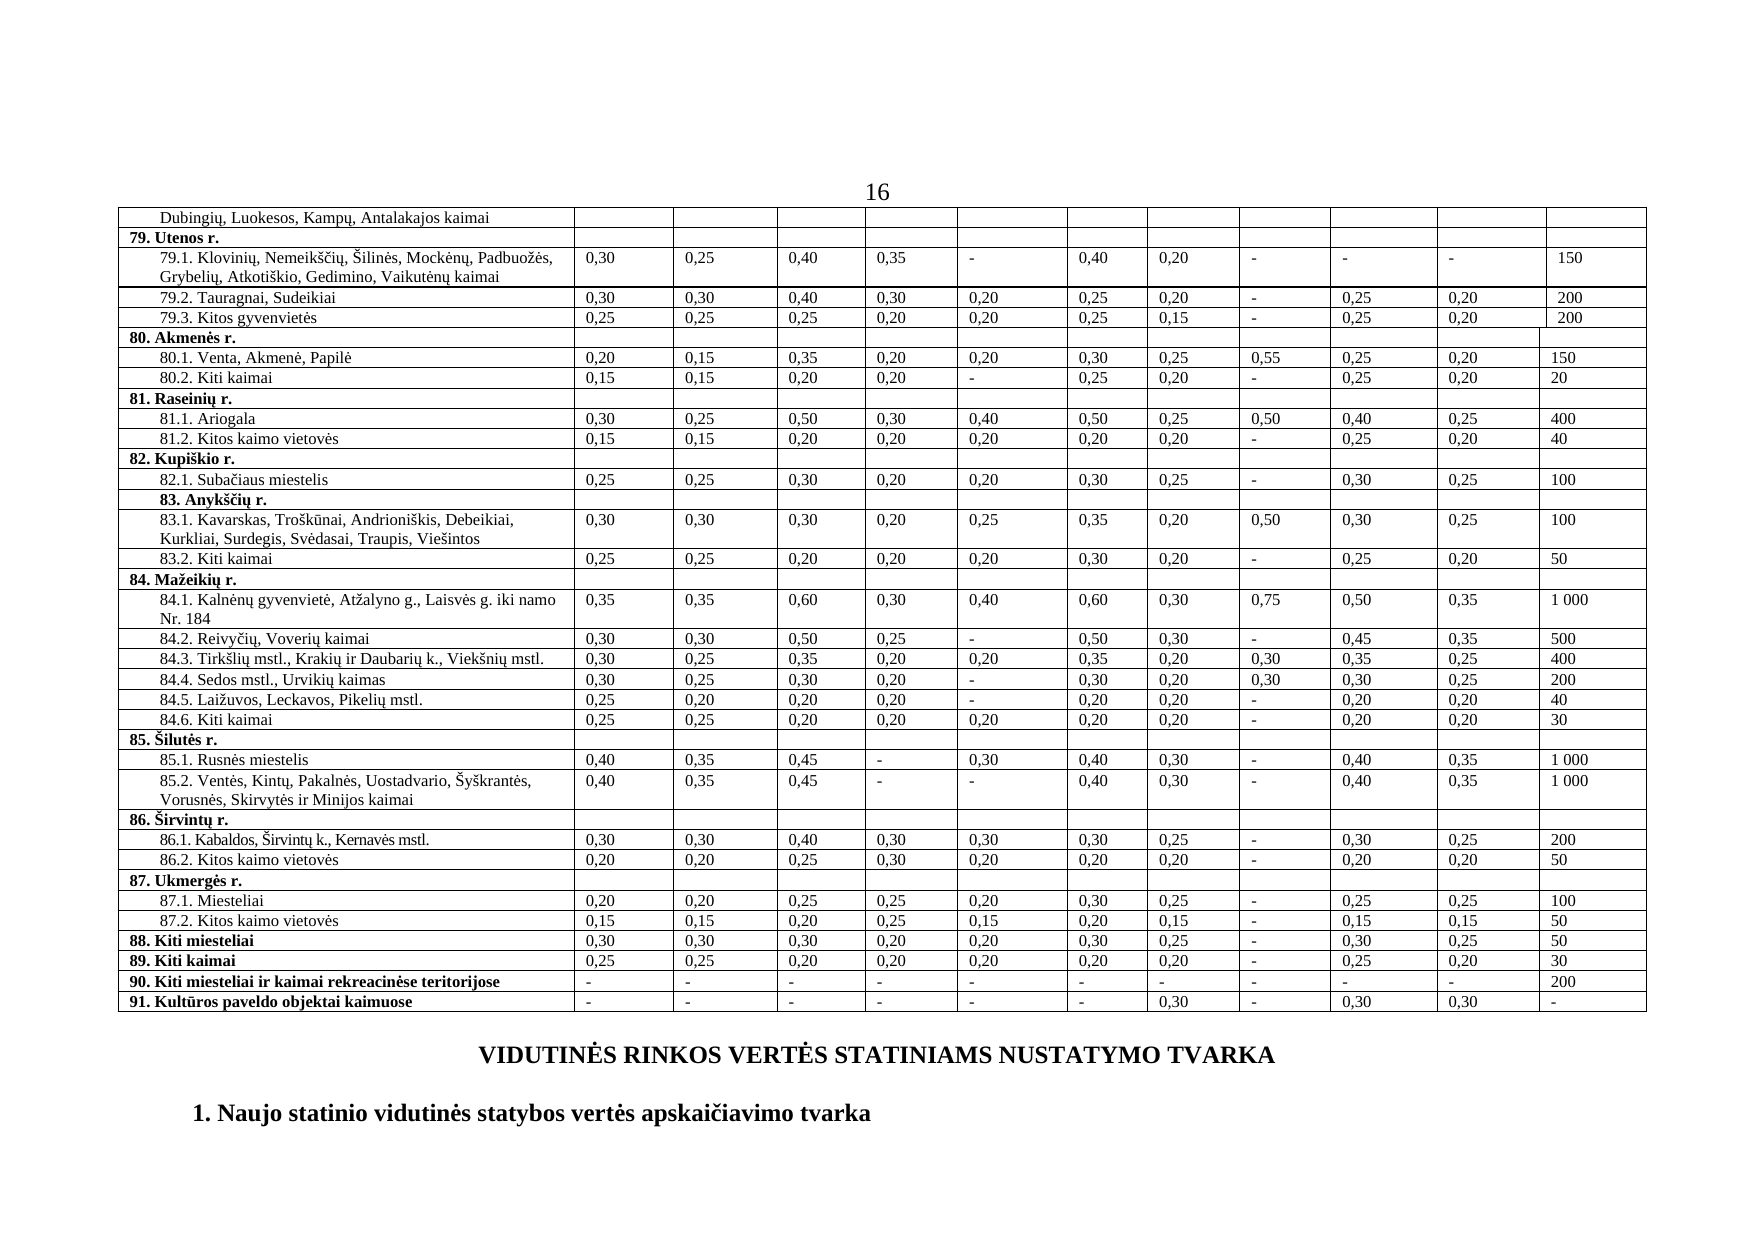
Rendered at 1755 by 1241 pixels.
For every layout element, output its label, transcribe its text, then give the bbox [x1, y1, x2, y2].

table_cell 79. Utenos r. [119, 228, 574, 247]
table_cell [1240, 328, 1330, 347]
table_cell - [958, 248, 1067, 286]
table_cell - [1240, 931, 1330, 950]
table_cell [1331, 389, 1437, 408]
table_cell - [1438, 971, 1539, 991]
table_cell [674, 449, 777, 468]
table_cell [958, 328, 1067, 347]
table_cell 0,30 [1148, 992, 1239, 1011]
table_cell [1647, 668, 1654, 688]
table_cell 87. Ukmergės r. [119, 870, 574, 889]
table_cell [674, 208, 777, 227]
table_cell 0,25 [866, 911, 957, 930]
table_cell 84.2. Reivyčių, Voverių kaimai [119, 629, 574, 648]
table_cell 0,20 [866, 429, 957, 448]
table_cell 0,30 [1068, 669, 1147, 688]
table_cell [1240, 228, 1330, 247]
table_cell 79.1. Klovinių, Nemeikščių, Šilinės, Mockėnų, Padbuožės, Grybelių, Atkotiškio, Gedimino, Vaikutėnų kaimai [119, 248, 574, 286]
table_cell 0,20 [1438, 549, 1539, 568]
table_cell [1438, 730, 1539, 749]
table_cell [866, 870, 957, 889]
table_cell 50 [1540, 850, 1646, 869]
table_cell 0,20 [1068, 429, 1147, 448]
table_cell 0,35 [778, 348, 865, 367]
table_cell [1240, 870, 1330, 889]
table_cell [866, 730, 957, 749]
table_cell [1438, 389, 1539, 408]
table_cell 0,20 [778, 710, 865, 729]
table_cell [674, 870, 777, 889]
text 1. Naujo statinio vidutinės statybos vertės apskaičiavimo tvarka [118, 1098, 1636, 1127]
table_cell 0,20 [1148, 288, 1239, 307]
table_cell 0,20 [778, 549, 865, 568]
table_cell 91. Kultūros paveldo objektai kaimuose [119, 992, 574, 1011]
table_cell 87.2. Kitos kaimo vietovės [119, 911, 574, 930]
table_cell - [1240, 549, 1330, 568]
table_cell 0,25 [674, 951, 777, 970]
table_cell 81.2. Kitos kaimo vietovės [119, 429, 574, 448]
table_cell - [1240, 911, 1330, 930]
table_cell 0,20 [1148, 510, 1239, 548]
table_cell [1647, 769, 1654, 809]
table_cell - [1068, 971, 1147, 991]
table_cell [674, 810, 777, 829]
table_cell 0,30 [778, 669, 865, 688]
table_cell 0,20 [1148, 690, 1239, 709]
table_cell [1148, 449, 1239, 468]
table_cell 0,45 [778, 750, 865, 769]
table_cell [1647, 849, 1654, 869]
table_cell 0,20 [1068, 710, 1147, 729]
table_cell 200 [1547, 288, 1646, 307]
table_cell - [1240, 629, 1330, 648]
table_cell [1647, 207, 1654, 227]
table_cell [1647, 468, 1654, 488]
table_cell 0,35 [866, 248, 957, 286]
table_cell [1647, 648, 1654, 668]
table_cell 0,20 [1331, 710, 1437, 729]
table_cell - [1240, 770, 1330, 809]
table_cell 0,25 [866, 891, 957, 910]
table_cell 100 [1540, 469, 1646, 488]
table_cell 0,20 [1438, 690, 1539, 709]
table_cell 84.1. Kalnėnų gyvenvietė, Atžalyno g., Laisvės g. iki namo Nr. 184 [119, 590, 574, 628]
table_cell 0,50 [1240, 510, 1330, 548]
table_cell [1148, 569, 1239, 588]
table_cell - [1240, 308, 1330, 327]
table_cell [575, 490, 673, 509]
table_cell - [1240, 288, 1330, 307]
table_cell 0,30 [1331, 992, 1437, 1011]
table_cell 0,25 [1331, 368, 1437, 387]
table_cell 0,15 [1148, 308, 1239, 327]
table_cell 0,30 [674, 931, 777, 950]
table_cell 0,20 [1438, 288, 1546, 307]
table_cell [866, 328, 957, 347]
table_cell - [1240, 951, 1330, 970]
table_cell 0,20 [958, 710, 1067, 729]
table_cell 80. Akmenės r. [119, 328, 574, 347]
table_cell [778, 569, 865, 588]
table_cell 0,30 [575, 288, 673, 307]
table_cell 0,30 [778, 469, 865, 488]
table_cell 0,30 [1331, 669, 1437, 688]
table_cell [778, 228, 865, 247]
table_cell [1647, 709, 1654, 729]
table_cell 0,20 [575, 891, 673, 910]
table_cell 0,20 [866, 669, 957, 688]
table_cell 79.3. Kitos gyvenvietės [119, 308, 574, 327]
table_cell 0,20 [778, 429, 865, 448]
table_cell [1331, 449, 1437, 468]
table_cell 0,20 [866, 951, 957, 970]
table_cell - [1240, 830, 1330, 849]
table_cell 0,35 [674, 770, 777, 809]
table_cell - [958, 368, 1067, 387]
table_cell 0,15 [674, 368, 777, 387]
table_cell - [1331, 208, 1437, 227]
table_cell 0,35 [1068, 649, 1147, 668]
table_cell 0,55 [1240, 348, 1330, 367]
table_cell 0,25 [1331, 951, 1437, 970]
table_cell 79.2. Tauragnai, Sudeikiai [119, 288, 574, 307]
table_cell 0,50 [1068, 409, 1147, 428]
table_cell 0,20 [1148, 669, 1239, 688]
table_cell [958, 449, 1067, 468]
table_cell 84.4. Sedos mstl., Urvikių kaimas [119, 669, 574, 688]
table_cell [866, 389, 957, 408]
table_cell [1647, 568, 1654, 588]
table_cell 0,20 [778, 690, 865, 709]
table_cell [575, 328, 673, 347]
table_cell [1148, 870, 1239, 889]
table_cell [1647, 247, 1654, 286]
table_cell 0,30 [1068, 469, 1147, 488]
table_cell 0,20 [866, 510, 957, 548]
table_cell 86.2. Kitos kaimo vietovės [119, 850, 574, 869]
table_cell [866, 490, 957, 509]
table_cell 0,20 [1438, 368, 1539, 387]
table_cell [778, 870, 865, 889]
table_cell [575, 449, 673, 468]
table_cell 0,35 [1438, 590, 1539, 628]
table_cell 0,20 [575, 850, 673, 869]
table_cell [1647, 428, 1654, 448]
table_cell 0,35 [674, 750, 777, 769]
table_cell 0,40 [1331, 409, 1437, 428]
table_cell 30 [1540, 951, 1646, 970]
table_cell 0,20 [958, 951, 1067, 970]
table_cell - [1240, 710, 1330, 729]
table_cell [1647, 388, 1654, 408]
table_cell 0,30 [1148, 770, 1239, 809]
table_cell 0,40 [1068, 770, 1147, 809]
table_cell - [1240, 469, 1330, 488]
table_cell [1540, 810, 1646, 829]
table_cell 400 [1540, 649, 1646, 668]
table_cell [1148, 228, 1239, 247]
table_cell 0,50 [1068, 629, 1147, 648]
table_cell 0,25 [674, 248, 777, 286]
table_cell 0,30 [866, 409, 957, 428]
table_cell [1331, 870, 1437, 889]
table_cell [575, 730, 673, 749]
table_cell [1331, 490, 1437, 509]
table_cell 1 000 [1540, 590, 1646, 628]
table_cell 0,40 [575, 750, 673, 769]
table_cell 0,45 [1331, 629, 1437, 648]
table_cell [575, 810, 673, 829]
table_cell [1647, 489, 1654, 509]
table_cell 0,20 [1068, 690, 1147, 709]
table_cell - [1240, 850, 1330, 869]
table_cell [1647, 829, 1654, 849]
table_cell [1547, 208, 1646, 227]
table_cell 0,50 [778, 629, 865, 648]
table_cell 80.1. Venta, Akmenė, Papilė [119, 348, 574, 367]
table_cell 0,30 [1331, 510, 1437, 548]
table_cell [1647, 408, 1654, 428]
table_cell 100 [1540, 891, 1646, 910]
table_cell 0,30 [866, 590, 957, 628]
table_cell 0,20 [1148, 429, 1239, 448]
table_cell 0,20 [1148, 368, 1239, 387]
table_cell [1240, 449, 1330, 468]
table_cell 0,25 [1331, 429, 1437, 448]
table_cell [1331, 810, 1437, 829]
table_cell [1331, 569, 1437, 588]
table_cell [778, 810, 865, 829]
table_cell 82.1. Subačiaus miestelis [119, 469, 574, 488]
table_cell [1647, 890, 1654, 910]
table_cell 0,25 [575, 690, 673, 709]
table_cell [575, 389, 673, 408]
table_cell 0,15 [575, 429, 673, 448]
table_cell 0,45 [778, 770, 865, 809]
table_cell [1647, 628, 1654, 648]
table_cell 83.2. Kiti kaimai [119, 549, 574, 568]
table_cell 1 000 [1540, 750, 1646, 769]
table_cell - [866, 992, 957, 1011]
table_cell [1068, 730, 1147, 749]
table_cell 83.1. Kavarskas, Troškūnai, Andrioniškis, Debeikiai, Kurkliai, Surdegis, Svėdasai, Traupis, Viešintos [119, 510, 574, 548]
table_cell 0,30 [674, 288, 777, 307]
table_cell - [1068, 992, 1147, 1011]
table_cell 0,15 [674, 348, 777, 367]
table_cell 0,20 [1148, 951, 1239, 970]
table_cell 0,20 [958, 348, 1067, 367]
table_cell - [1240, 208, 1330, 227]
table_cell 86.1. Kabaldos, Širvintų k., Kernavės mstl. [119, 830, 574, 849]
table_cell 0,20 [958, 429, 1067, 448]
table_cell - [1240, 750, 1330, 769]
table_cell [1240, 569, 1330, 588]
table_cell 0,20 [1148, 248, 1239, 286]
table_cell 81. Raseinių r. [119, 389, 574, 408]
table_cell 0,20 [1148, 850, 1239, 869]
table_cell 200 [1540, 971, 1646, 991]
text VIDUTINĖS RINKOS VERTĖS STATINIAMS NUSTATYMO TVARKA [118, 1041, 1636, 1069]
table_cell [866, 569, 957, 588]
table_cell 40 [1540, 690, 1646, 709]
table_cell 80.2. Kiti kaimai [119, 368, 574, 387]
table_cell - [958, 971, 1067, 991]
table_cell [1647, 448, 1654, 468]
table_cell 50 [1540, 549, 1646, 568]
table_cell 0,40 [778, 248, 865, 286]
table_cell 0,25 [778, 850, 865, 869]
table_cell [778, 730, 865, 749]
table_cell 0,35 [575, 590, 673, 628]
table_cell [958, 208, 1067, 227]
table_cell 0,25 [1438, 649, 1539, 668]
table_cell 0,50 [1331, 590, 1437, 628]
table_cell - [958, 690, 1067, 709]
table_cell 0,50 [1240, 409, 1330, 428]
table_cell - [866, 770, 957, 809]
table_cell 0,25 [1148, 931, 1239, 950]
table_cell 0,35 [778, 649, 865, 668]
table_cell 0,25 [1438, 510, 1539, 548]
table_cell [866, 810, 957, 829]
table_cell 30 [1540, 710, 1646, 729]
table_cell 0,20 [866, 931, 957, 950]
table_cell [1068, 490, 1147, 509]
table_cell - [958, 770, 1067, 809]
table_cell [778, 449, 865, 468]
table_cell [1068, 328, 1147, 347]
table_cell 0,15 [674, 911, 777, 930]
table_cell [1647, 910, 1654, 930]
table_cell - [866, 971, 957, 991]
table_cell 0,25 [674, 549, 777, 568]
table_cell 0,30 [1068, 830, 1147, 849]
table_cell - [1331, 248, 1437, 286]
table_cell 0,25 [674, 649, 777, 668]
table_cell 0,35 [1438, 770, 1539, 809]
table_cell [1647, 689, 1654, 709]
table_cell 0,25 [1331, 308, 1437, 327]
table_cell [1647, 286, 1654, 307]
table_cell - [1240, 971, 1330, 991]
table_cell [1240, 730, 1330, 749]
table_cell - [1148, 971, 1239, 991]
table_cell - [1438, 208, 1546, 227]
table_cell - [575, 992, 673, 1011]
table_cell 0,25 [1438, 409, 1539, 428]
table_cell [1647, 970, 1654, 991]
table_cell 0,25 [1438, 931, 1539, 950]
table_cell 0,25 [575, 710, 673, 729]
table_cell 0,30 [866, 288, 957, 307]
table_cell 0,20 [1068, 951, 1147, 970]
table_cell [958, 490, 1067, 509]
table_cell [1148, 490, 1239, 509]
table_cell [1068, 810, 1147, 829]
table_cell 0,20 [866, 549, 957, 568]
table_cell 0,30 [1148, 750, 1239, 769]
table_cell [1540, 870, 1646, 889]
table_cell 200 [1540, 830, 1646, 849]
table_cell 150 [1540, 348, 1646, 367]
table_cell - [674, 971, 777, 991]
table_cell [1331, 730, 1437, 749]
table_cell [575, 569, 673, 588]
table_cell 0,20 [1331, 690, 1437, 709]
table_cell [674, 569, 777, 588]
table_cell 0,20 [958, 288, 1067, 307]
table_cell 85.1. Rusnės miestelis [119, 750, 574, 769]
table_cell - [1240, 368, 1330, 387]
table_cell 0,25 [674, 710, 777, 729]
table_cell 0,20 [958, 549, 1067, 568]
table_cell 0,15 [958, 911, 1067, 930]
table_cell [1540, 328, 1646, 347]
table_cell [674, 328, 777, 347]
table_cell [1331, 228, 1437, 247]
table_cell 0,20 [674, 891, 777, 910]
table_cell 0,20 [1438, 850, 1539, 869]
table_cell 88. Kiti miesteliai [119, 931, 574, 950]
table_cell 0,30 [1331, 469, 1437, 488]
table_cell 0,15 [575, 368, 673, 387]
table_cell [1068, 228, 1147, 247]
table_cell 0,40 [778, 830, 865, 849]
table_cell [1438, 449, 1539, 468]
table_cell [958, 870, 1067, 889]
table_cell [1331, 328, 1437, 347]
table_cell 84.6. Kiti kaimai [119, 710, 574, 729]
table_cell 0,20 [866, 348, 957, 367]
table_cell 0,25 [1068, 368, 1147, 387]
table_cell 0,20 [1438, 308, 1546, 327]
table_cell 0,30 [1068, 348, 1147, 367]
table_cell [1148, 810, 1239, 829]
table_cell [1647, 589, 1654, 628]
table_cell 0,25 [1148, 348, 1239, 367]
table_cell [1647, 749, 1654, 769]
table_cell 0,40 [958, 409, 1067, 428]
table_cell [1068, 449, 1147, 468]
table_cell - [866, 750, 957, 769]
table_cell [1647, 367, 1654, 387]
table_cell 0,25 [778, 891, 865, 910]
table_cell [1240, 389, 1330, 408]
table_cell 0,20 [778, 911, 865, 930]
table_cell 0,35 [1438, 629, 1539, 648]
table_cell 0,20 [778, 951, 865, 970]
table_cell 0,75 [1240, 590, 1330, 628]
table_cell 400 [1540, 409, 1646, 428]
table_cell [674, 389, 777, 408]
table_cell 0,30 [1068, 931, 1147, 950]
table_cell [778, 490, 865, 509]
table_cell - [1240, 429, 1330, 448]
table_cell 200 [1547, 308, 1646, 327]
table_cell 0,25 [1438, 669, 1539, 688]
table_cell [674, 730, 777, 749]
table_cell 84. Mažeikių r. [119, 569, 574, 588]
table_cell 0,35 [1438, 750, 1539, 769]
table_cell 87.1. Miesteliai [119, 891, 574, 910]
table_cell [1068, 569, 1147, 588]
table_cell 0,25 [866, 629, 957, 648]
table_cell [1540, 389, 1646, 408]
table_cell 0,30 [958, 750, 1067, 769]
table_cell 0,20 [1148, 649, 1239, 668]
table_cell 0,30 [575, 931, 673, 950]
table_cell 500 [1540, 629, 1646, 648]
table_cell [1148, 730, 1239, 749]
table_cell 0,30 [1331, 931, 1437, 950]
table_cell - [1331, 971, 1437, 991]
table_cell [1540, 569, 1646, 588]
table_cell [958, 810, 1067, 829]
table_cell 81.1. Ariogala [119, 409, 574, 428]
table_cell 0,25 [1148, 830, 1239, 849]
table_cell [1647, 227, 1654, 247]
table_cell 89. Kiti kaimai [119, 951, 574, 970]
table_cell [1068, 389, 1147, 408]
table_cell [1647, 347, 1654, 367]
table_cell 0,25 [1438, 830, 1539, 849]
table_cell [1647, 809, 1654, 829]
table_cell [1540, 730, 1646, 749]
table_cell 0,25 [575, 951, 673, 970]
table_cell 0,30 [1068, 549, 1147, 568]
table_cell 50 [1540, 911, 1646, 930]
table_cell 40 [1540, 429, 1646, 448]
table_cell 0,20 [866, 469, 957, 488]
table_cell 0,40 [1331, 750, 1437, 769]
table_cell 0,20 [1438, 429, 1539, 448]
table_cell - [1240, 891, 1330, 910]
table_cell 0,30 [575, 669, 673, 688]
table_cell 0,25 [1331, 288, 1437, 307]
table_cell 82. Kupiškio r. [119, 449, 574, 468]
table_cell [1647, 729, 1654, 749]
table_cell [1647, 869, 1654, 889]
table_cell 0,30 [1068, 891, 1147, 910]
table_cell [575, 228, 673, 247]
table_cell 85.2. Ventės, Kintų, Pakalnės, Uostadvario, Šyškrantės, Vorusnės, Skirvytės ir Minijos kaimai [119, 770, 574, 809]
table_cell [1438, 870, 1539, 889]
table_cell 0,25 [958, 510, 1067, 548]
table_cell 86. Širvintų r. [119, 810, 574, 829]
table_cell 0,30 [1148, 590, 1239, 628]
table_cell 0,25 [575, 469, 673, 488]
table_cell Dubingių, Luokesos, Kampų, Antalakajos kaimai [119, 208, 574, 227]
table_cell [1647, 509, 1654, 548]
table_cell 0,25 [1331, 348, 1437, 367]
table_cell - [958, 992, 1067, 1011]
table_cell 0,20 [958, 850, 1067, 869]
table_cell 0,30 [674, 629, 777, 648]
table_cell 0,30 [958, 830, 1067, 849]
table_cell 0,60 [778, 590, 865, 628]
table_cell [674, 228, 777, 247]
table_cell 0,25 [575, 549, 673, 568]
table_cell 0,30 [778, 931, 865, 950]
table_cell - [674, 992, 777, 1011]
table_cell 0,20 [1068, 850, 1147, 869]
table_cell 0,20 [958, 891, 1067, 910]
table_cell 200 [1540, 669, 1646, 688]
table_cell 0,35 [674, 590, 777, 628]
table_cell 0,30 [674, 830, 777, 849]
table_cell [1438, 810, 1539, 829]
table_cell 0,25 [674, 308, 777, 327]
table_cell 0,40 [575, 770, 673, 809]
table_cell 0,20 [958, 308, 1067, 327]
table_cell 0,20 [674, 850, 777, 869]
table_cell - [1240, 992, 1330, 1011]
table_cell 0,30 [575, 629, 673, 648]
table_cell 0,60 [1068, 590, 1147, 628]
table_cell 83. Anykščių r. [119, 490, 574, 509]
table_cell 0,30 [1240, 649, 1330, 668]
table_cell [575, 208, 673, 227]
table_cell 0,20 [575, 348, 673, 367]
table_cell 0,25 [1148, 469, 1239, 488]
table_cell [1647, 548, 1654, 568]
table_cell 0,30 [1148, 629, 1239, 648]
table_cell 0,30 [575, 649, 673, 668]
table_cell 0,40 [1068, 248, 1147, 286]
table_cell [778, 328, 865, 347]
table_cell 1 000 [1540, 770, 1646, 809]
table_cell 0,30 [575, 409, 673, 428]
table_cell [778, 208, 865, 227]
table_cell 20 [1540, 368, 1646, 387]
table_cell 0,20 [1438, 951, 1539, 970]
table_cell [958, 730, 1067, 749]
table_cell 0,20 [866, 649, 957, 668]
table_cell 0,25 [674, 669, 777, 688]
table_cell 0,20 [958, 931, 1067, 950]
table_cell 0,15 [575, 911, 673, 930]
table_cell [1438, 490, 1539, 509]
table_cell 0,35 [1331, 649, 1437, 668]
table_cell 0,35 [1068, 510, 1147, 548]
table_cell 0,25 [1438, 469, 1539, 488]
table_cell [1647, 930, 1654, 950]
table_cell 50 [1540, 931, 1646, 950]
table_cell 0,30 [866, 830, 957, 849]
table_cell 0,40 [958, 590, 1067, 628]
table_cell [1148, 328, 1239, 347]
table_cell 0,25 [778, 308, 865, 327]
table_cell 0,15 [1331, 911, 1437, 930]
table_cell - [1240, 248, 1330, 286]
table_cell 0,30 [575, 510, 673, 548]
table_cell [1647, 950, 1654, 970]
table_cell 0,50 [778, 409, 865, 428]
table_cell 150 [1547, 248, 1646, 286]
table_cell - [958, 669, 1067, 688]
table_cell 84.5. Laižuvos, Leckavos, Pikelių mstl. [119, 690, 574, 709]
table_cell - [1240, 690, 1330, 709]
table_cell 0,25 [674, 409, 777, 428]
table_cell [1148, 389, 1239, 408]
table_cell 0,20 [1331, 850, 1437, 869]
table_cell [1148, 208, 1239, 227]
table_cell 0,40 [1068, 750, 1147, 769]
table_cell 0,25 [674, 469, 777, 488]
table_cell [1540, 449, 1646, 468]
table_cell 0,25 [1068, 288, 1147, 307]
table_cell [958, 228, 1067, 247]
table_cell [1438, 569, 1539, 588]
table_cell [674, 490, 777, 509]
table_cell 0,30 [575, 248, 673, 286]
table_cell [1240, 810, 1330, 829]
table_cell - [1438, 248, 1546, 286]
table_cell [1068, 208, 1147, 227]
table_cell 0,15 [1438, 911, 1539, 930]
table_cell 0,25 [1331, 891, 1437, 910]
table_cell 0,30 [778, 510, 865, 548]
table_cell 0,40 [778, 288, 865, 307]
table_cell [958, 569, 1067, 588]
table_cell 0,20 [866, 308, 957, 327]
table_cell 90. Kiti miesteliai ir kaimai rekreacinėse teritorijose [119, 971, 574, 991]
table_cell - [575, 971, 673, 991]
table_cell [1438, 228, 1546, 247]
table_cell 100 [1540, 510, 1646, 548]
table_cell - [1540, 992, 1646, 1011]
table_cell 85. Šilutės r. [119, 730, 574, 749]
table_cell 0,20 [866, 368, 957, 387]
table_cell [866, 228, 957, 247]
table_cell [1647, 327, 1654, 347]
table_cell 0,25 [575, 308, 673, 327]
table_cell 0,20 [1438, 348, 1539, 367]
table_cell 0,20 [1148, 710, 1239, 729]
table_cell [575, 870, 673, 889]
table_cell - [778, 971, 865, 991]
table_cell [1068, 870, 1147, 889]
table_cell 0,40 [1331, 770, 1437, 809]
table_cell 0,30 [674, 510, 777, 548]
table_cell 0,30 [575, 830, 673, 849]
table_cell 0,30 [1438, 992, 1539, 1011]
table_cell [866, 208, 957, 227]
table_cell - [778, 992, 865, 1011]
table_cell [778, 389, 865, 408]
table_cell 0,30 [1240, 669, 1330, 688]
table_cell 0,25 [1148, 409, 1239, 428]
table_cell [958, 389, 1067, 408]
table_cell [1547, 228, 1646, 247]
table_cell 0,20 [958, 469, 1067, 488]
table_cell 0,15 [674, 429, 777, 448]
table_cell 0,20 [1148, 549, 1239, 568]
table_cell [1438, 328, 1539, 347]
table_cell [1240, 490, 1330, 509]
table_cell [866, 449, 957, 468]
table_cell 0,20 [1438, 710, 1539, 729]
table_cell 0,20 [778, 368, 865, 387]
table_cell 0,30 [1331, 830, 1437, 849]
table_cell 0,25 [1331, 549, 1437, 568]
table_cell 0,25 [1068, 308, 1147, 327]
table_cell 0,20 [1068, 911, 1147, 930]
table_cell [1647, 307, 1654, 327]
table_cell 0,20 [674, 690, 777, 709]
table_cell 0,15 [1148, 911, 1239, 930]
table_cell [1540, 490, 1646, 509]
table_cell 0,25 [1438, 891, 1539, 910]
table_cell - [958, 629, 1067, 648]
table_cell [1647, 991, 1654, 1011]
table_cell 0,30 [866, 850, 957, 869]
table_cell 0,20 [866, 710, 957, 729]
table_cell 0,25 [1148, 891, 1239, 910]
table_cell 0,20 [866, 690, 957, 709]
table_cell 84.3. Tirkšlių mstl., Krakių ir Daubarių k., Viekšnių mstl. [119, 649, 574, 668]
table_cell 0,20 [958, 649, 1067, 668]
